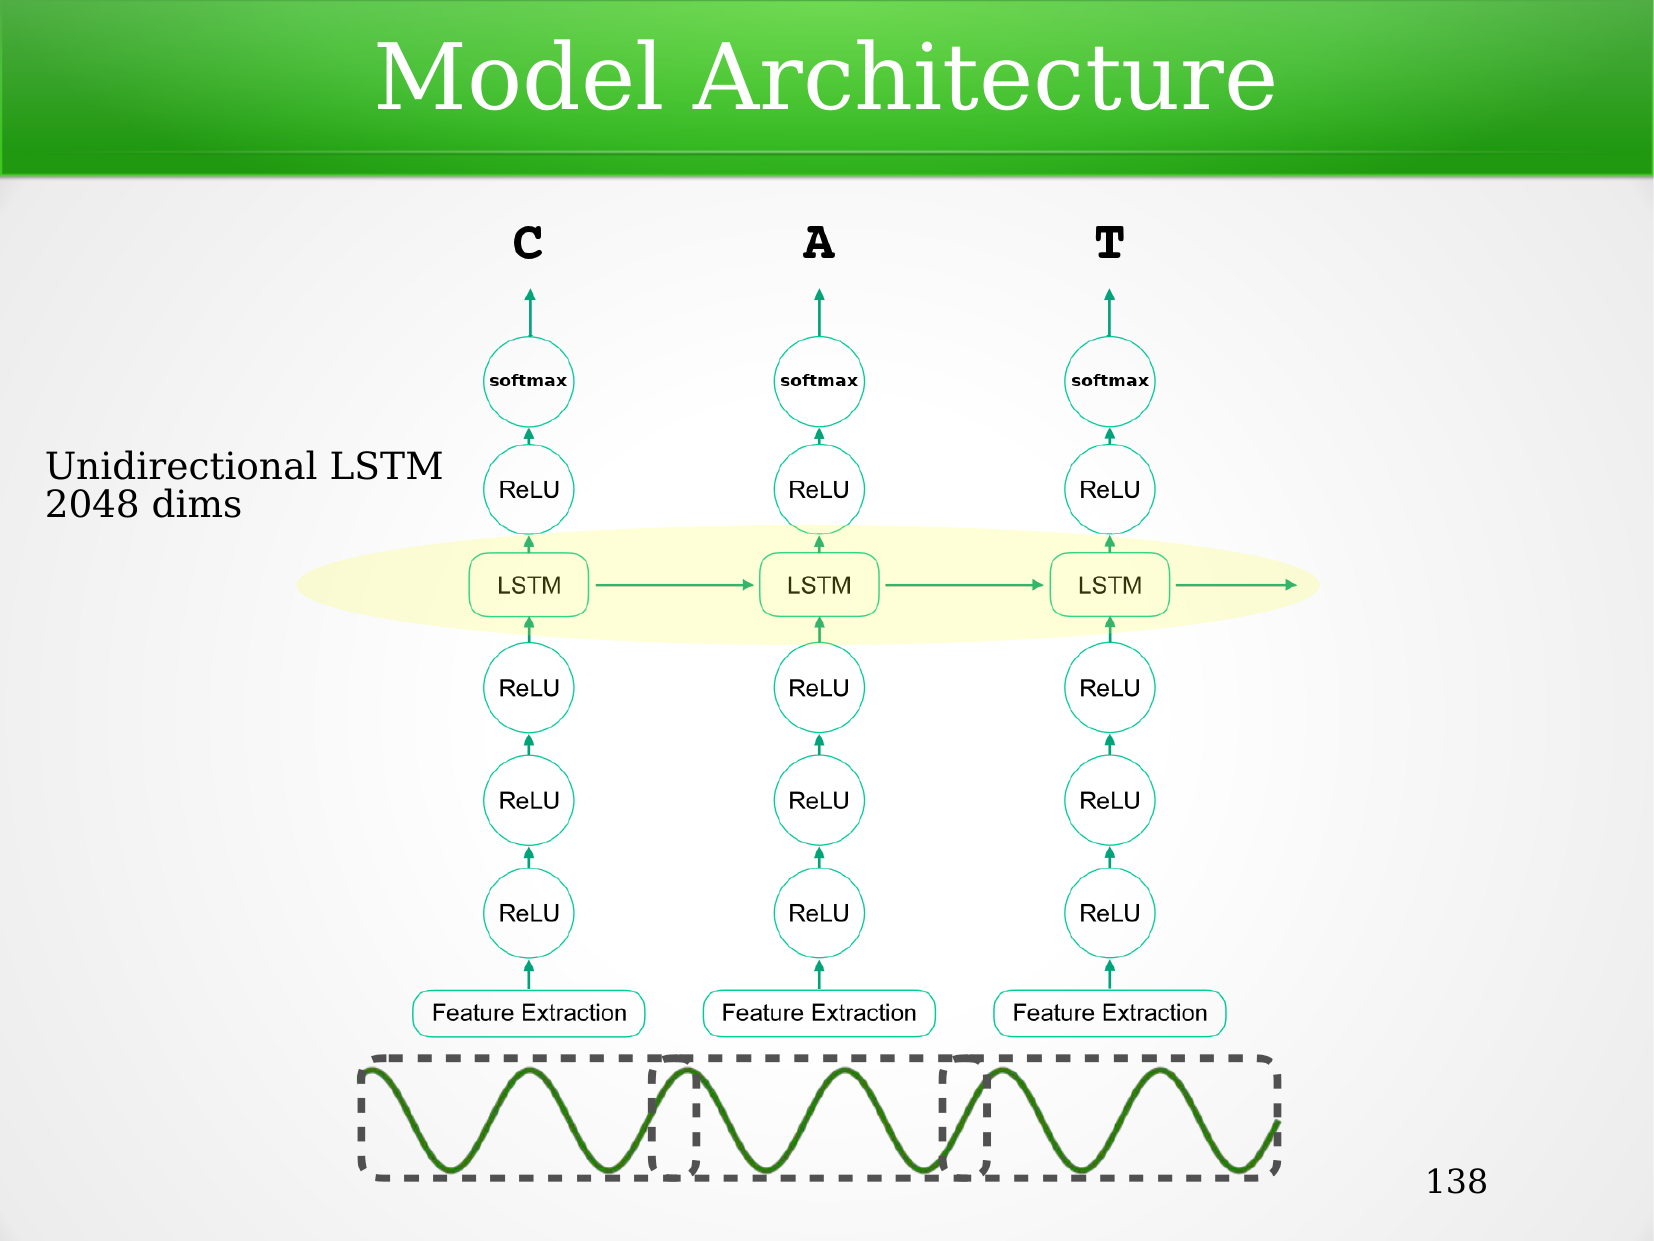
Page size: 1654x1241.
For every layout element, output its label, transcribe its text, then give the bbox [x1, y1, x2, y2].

text_box [525, 524, 1321, 646]
title Model Architecture [82, 11, 1571, 154]
text_box Unidirectional LSTM 2048 dims [29, 442, 525, 720]
picture [0, 0, 1654, 1241]
